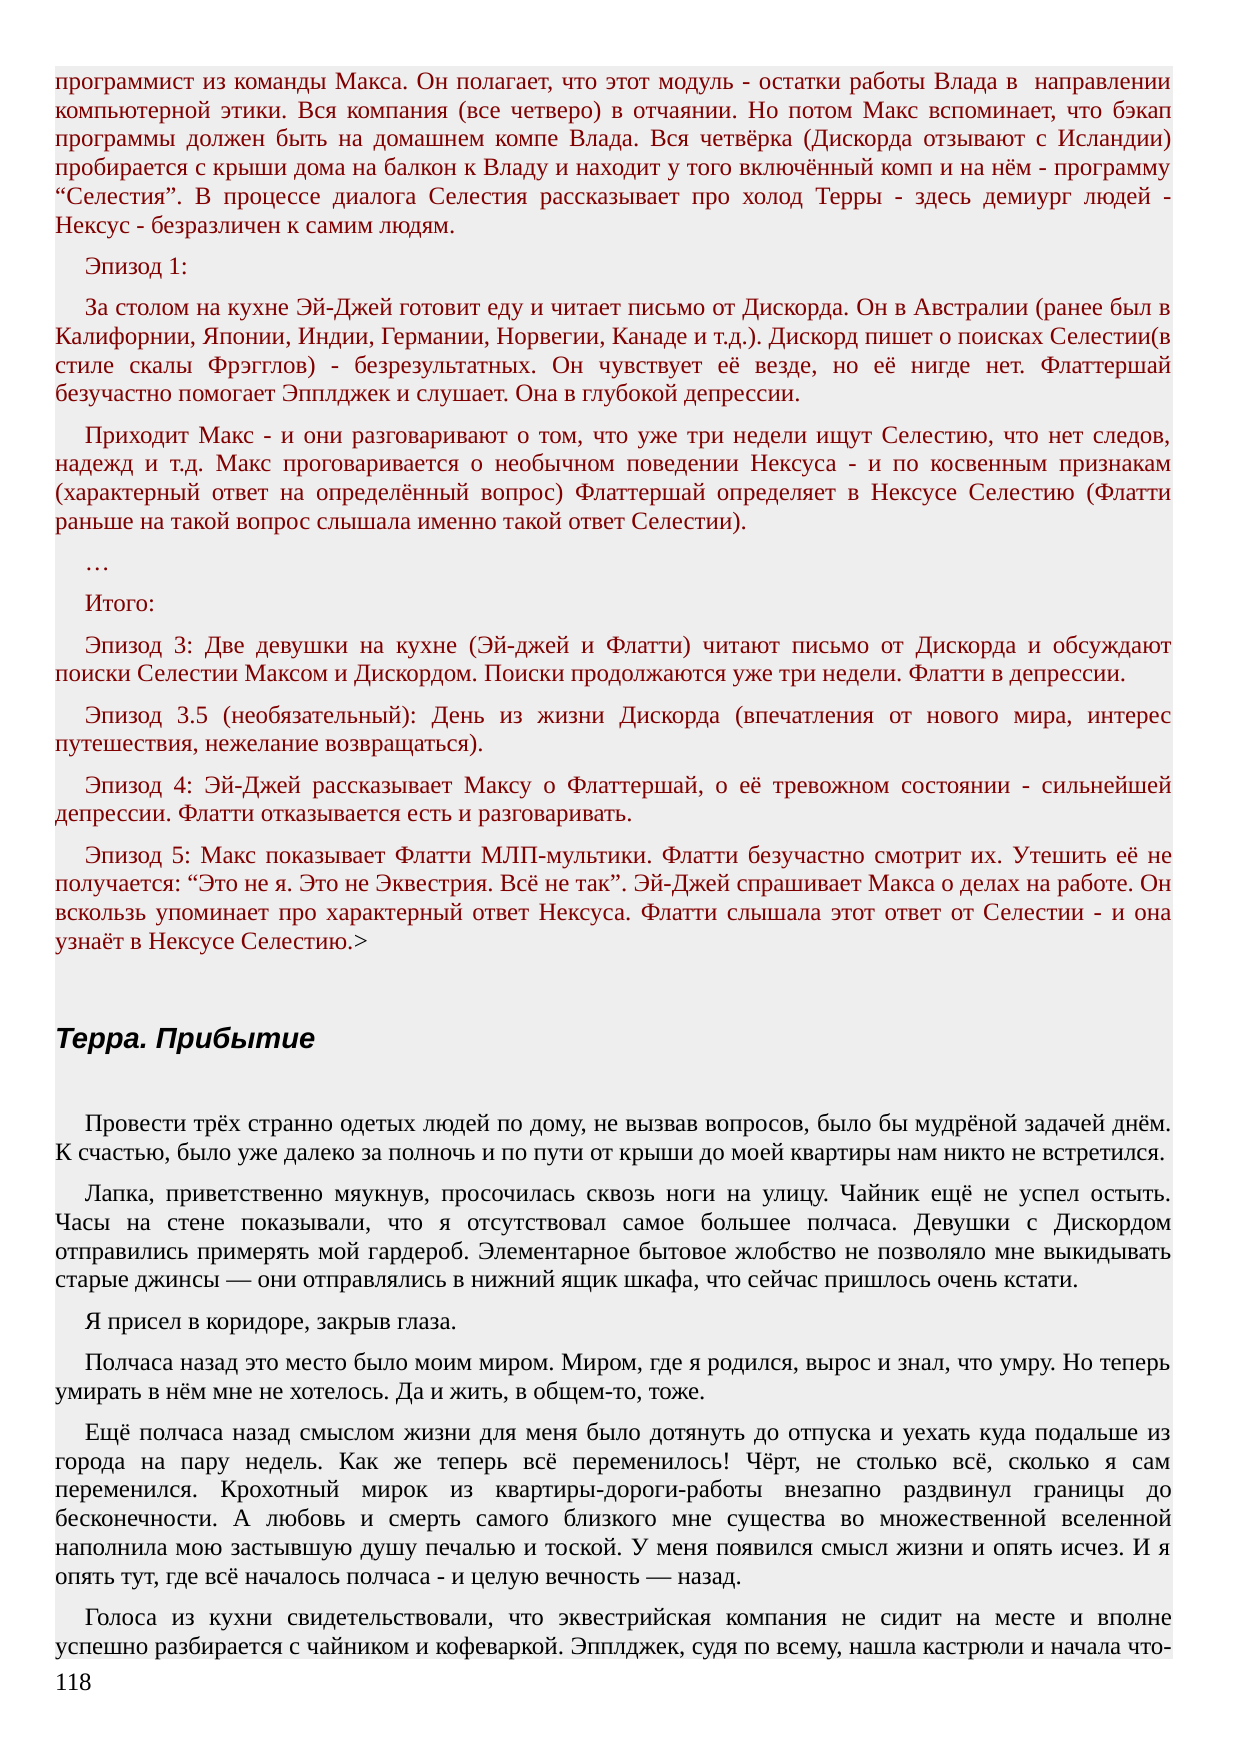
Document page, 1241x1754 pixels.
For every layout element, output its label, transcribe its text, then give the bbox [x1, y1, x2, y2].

text Полчаса назад это место было моим миром. Миром, где я родился, вырос и знал, что умру. Но теперь умирать в нём мне не хотелось. Да и жить, в общем-то, тоже. [55, 1347, 1173, 1404]
text программист из команды Макса. Он полагает, что этот модуль - остатки работы Влада в направлении компьютерной этики. Вся компания (все четверо) в отчаянии. Но потом Макс вспоминает, что бэкап программы должен быть на домашнем компе Влада. Вся четвёрка (Дискорда отзывают с Исландии) пробирается с крыши дома на балкон к Владу и находит у того включённый комп и на нём - программу “Селестия”. В процессе диалога Селестия рассказывает про холод Терры - здесь демиург людей - Нексус - безразличен к самим людям. [55, 66, 1173, 238]
text Лапка, приветственно мяукнув, просочилась сквозь ноги на улицу. Чайник ещё не успел остыть. Часы на стене показывали, что я отсутствовал самое большее полчаса. Девушки с Дискордом отправились примерять мой гардероб. Элементарное бытовое жлобство не позволяло мне выкидывать старые джинсы — они отправлялись в нижний ящик шкафа, что сейчас пришлось очень кстати. [55, 1178, 1173, 1293]
text Эпизод 1: [55, 251, 1173, 280]
text Эпизод 3.5 (необязательный): День из жизни Дискорда (впечатления от нового мира, интерес путешествия, нежелание возвращаться). [55, 700, 1173, 757]
text Приходит Макс - и они разговаривают о том, что уже три недели ищут Селестию, что нет следов, надежд и т.д. Макс проговаривается о необычном поведении Нексуса - и по косвенным признакам (характерный ответ на определённый вопрос) Флаттершай определяет в Нексусе Селестию (Флатти раньше на такой вопрос слышала именно такой ответ Селестии). [55, 420, 1173, 535]
text Эпизод 5: Макс показывает Флатти МЛП-мультики. Флатти безучастно смотрит их. Утешить её не получается: “Это не я. Это не Эквестрия. Всё не так”. Эй-Джей спрашивает Макса о делах на работе. Он вскользь упоминает про характерный ответ Нексуса. Флатти слышала этот ответ от Селестии - и она узнаёт в Нексусе Селестию.> [55, 840, 1173, 955]
text За столом на кухне Эй-Джей готовит еду и читает письмо от Дискорда. Он в Австралии (ранее был в Калифорнии, Японии, Индии, Германии, Норвегии, Канаде и т.д.). Дискорд пишет о поисках Селестии(в стиле скалы Фрэгглов) - безрезультатных. Он чувствует её везде, но её нигде нет. Флаттершай безучастно помогает Эпплджек и слушает. Она в глубокой депрессии. [55, 292, 1173, 407]
text Ещё полчаса назад смыслом жизни для меня было дотянуть до отпуска и уехать куда подальше из города на пару недель. Как же теперь всё переменилось! Чёрт, не столько всё, сколько я сам переменился. Крохотный мирок из квартиры-дороги-работы внезапно раздвинул границы до бесконечности. А любовь и смерть самого близкого мне существа во множественной вселенной наполнила мою застывшую душу печалью и тоской. У меня появился смысл жизни и опять исчез. И я опять тут, где всё началось полчаса - и целую вечность — назад. [55, 1417, 1173, 1589]
text Я присел в коридоре, закрыв глаза. [55, 1306, 1173, 1334]
text Эпизод 4: Эй-Джей рассказывает Максу о Флаттершай, о её тревожном состоянии - сильнейшей депрессии. Флатти отказывается есть и разговаривать. [55, 770, 1173, 827]
subtitle Терра. Прибытие [55, 1021, 1173, 1054]
text … [55, 547, 1173, 576]
text Итого: [55, 588, 1173, 617]
text Голоса из кухни свидетельствовали, что эквестрийская компания не сидит на месте и вполне успешно разбирается с чайником и кофеваркой. Эпплджек, судя по всему, нашла кастрюли и начала что- [55, 1602, 1173, 1659]
text Эпизод 3: Две девушки на кухне (Эй-джей и Флатти) читают письмо от Дискорда и обсуждают поиски Селестии Максом и Дискордом. Поиски продолжаются уже три недели. Флатти в депрессии. [55, 630, 1173, 687]
text Провести трёх странно одетых людей по дому, не вызвав вопросов, было бы мудрёной задачей днём. К счастью, было уже далеко за полночь и по пути от крыши до моей квартиры нам никто не встретился. [55, 1108, 1173, 1166]
